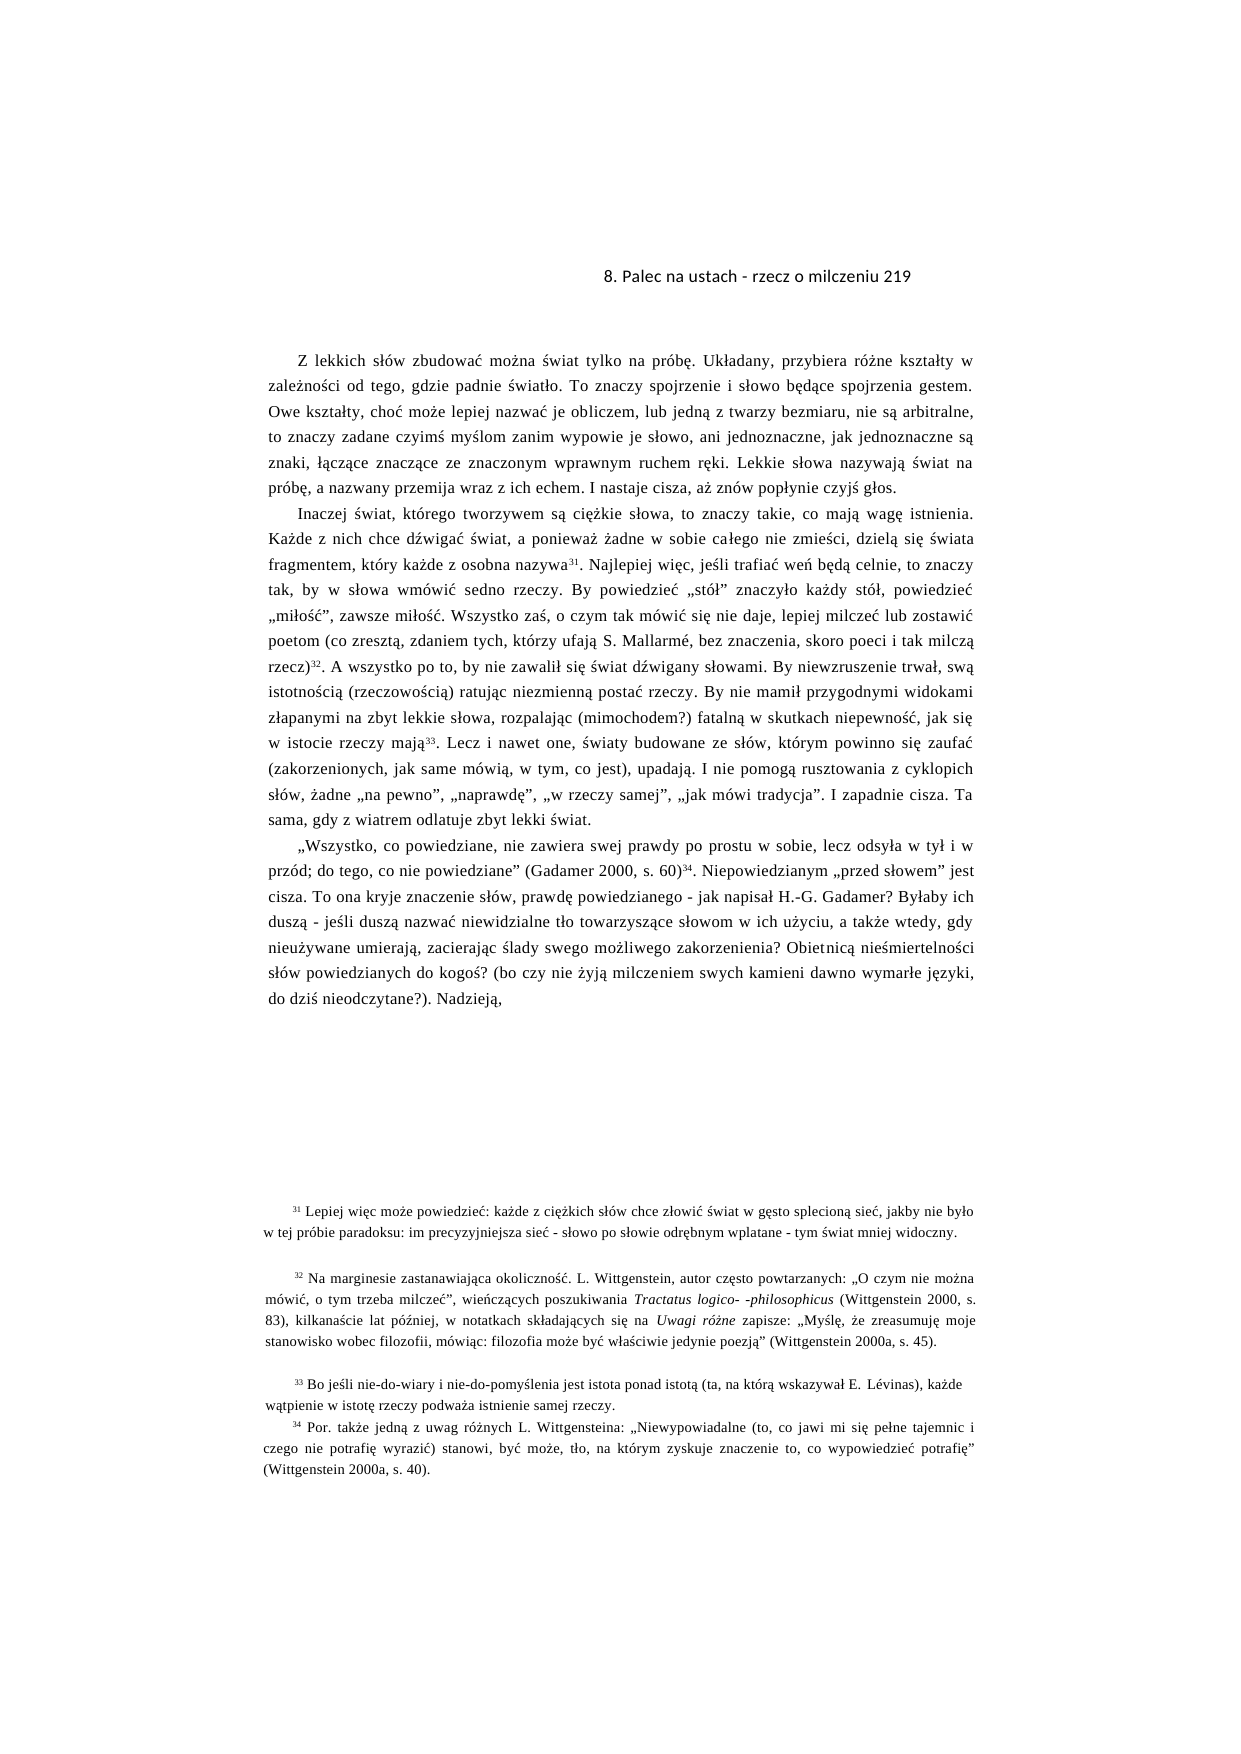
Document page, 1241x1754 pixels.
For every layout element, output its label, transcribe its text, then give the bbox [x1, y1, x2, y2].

text 31 Lepiej więc może powiedzieć: każde z ciężkich słów chce złowić świat w gęsto splecioną sieć, jakby nie było w tej próbie paradoksu: im precyzyjniejsza sieć - słowo po słowie odrębnym wplatane - tym świat mniej widoczny. [263, 1200, 976, 1242]
text Z lekkich słów zbudować można świat tylko na próbę. Układany, przybiera różne kształty w zależności od tego, gdzie padnie światło. To znaczy spojrzenie i słowo będące spojrzenia gestem. Owe kształty, choć może lepiej nazwać je ob­liczem, lub jedną z twarzy bezmiaru, nie są arbitralne, to znaczy zadane czyimś myślom zanim wypowie je słowo, ani jednoznaczne, jak jednoznaczne są znaki, łączące znaczące ze znaczonym wprawnym ruchem ręki. Lekkie słowa nazywają świat na próbę, a nazwany przemija wraz z ich echem. I nastaje cisza, aż znów popłynie czyjś głos. [268, 346, 974, 499]
text 8. Palec na ustach - rzecz o milczeniu 219 [604, 268, 977, 286]
text 33 Bo jeśli nie-do-wiary i nie-do-pomyślenia jest istota ponad istotą (ta, na którą wskazywał E. Lévinas), każde wątpienie w istotę rzeczy podważa istnienie samej rzeczy. [265, 1373, 976, 1415]
text 32 Na marginesie zastanawiająca okoliczność. L. Wittgenstein, autor często powtarzanych: „O czym nie można mówić, o tym trzeba milczeć”, wieńczących poszukiwania Tractatus logico- -philosophicus (Wittgenstein 2000, s. 83), kilkanaście lat później, w notatkach składających się na Uwagi różne zapisze: „Myślę, że zreasumuję moje stanowisko wobec filozofii, mówiąc: filozofia może być właściwie jedynie poezją” (Wittgenstein 2000a, s. 45). [265, 1266, 976, 1350]
text 34 Por. także jedną z uwag różnych L. Wittgensteina: „Niewypowiadalne (to, co jawi mi się pełne tajemnic i czego nie potrafię wyrazić) stanowi, być może, tło, na którym zyskuje znaczenie to, co wypowiedzieć potrafię” (Wittgenstein 2000a, s. 40). [263, 1415, 976, 1478]
text „Wszystko, co powiedziane, nie zawiera swej prawdy po prostu w sobie, lecz odsyła w tył i w przód; do tego, co nie powiedziane” (Gadamer 2000, s. 60)34. Niepowiedzianym „przed słowem” jest cisza. To ona kryje znaczenie słów, praw­dę powiedzianego - jak napisał H.-G. Gadamer? Byłaby ich duszą - jeśli duszą nazwać niewidzialne tło towarzyszące słowom w ich użyciu, a także wtedy, gdy nieużywane umierają, zacierając ślady swego możliwego zakorzenienia? Obiet­nicą nieśmiertelności słów powiedzianych do kogoś? (bo czy nie żyją milcze­niem swych kamieni dawno wymarłe języki, do dziś nieodczytane?). Nadzieją, [268, 831, 974, 1009]
text Inaczej świat, którego tworzywem są ciężkie słowa, to znaczy takie, co mają wagę istnienia. Każde z nich chce dźwigać świat, a ponieważ żadne w sobie ca­łego nie zmieści, dzielą się świata fragmentem, który każde z osobna nazywa31. Najlepiej więc, jeśli trafiać weń będą celnie, to znaczy tak, by w słowa wmówić sedno rzeczy. By powiedzieć „stół” znaczyło każdy stół, powiedzieć „miłość”, zawsze miłość. Wszystko zaś, o czym tak mówić się nie daje, lepiej milczeć lub zostawić poetom (co zresztą, zdaniem tych, którzy ufają S. Mallarmé, bez zna­czenia, skoro poeci i tak milczą rzecz)32. A wszystko po to, by nie zawalił się świat dźwigany słowami. By niewzruszenie trwał, swą istotnością (rzeczowoś­cią) ratując niezmienną postać rzeczy. By nie mamił przygodnymi widokami złapanymi na zbyt lekkie słowa, rozpalając (mimochodem?) fatalną w skutkach niepewność, jak się w istocie rzeczy mają33. Lecz i nawet one, światy budowane ze słów, którym powinno się zaufać (zakorzenionych, jak same mówią, w tym, co jest), upadają. I nie pomogą rusztowania z cyklopich słów, żadne „na pewno”, „naprawdę”, „w rzeczy samej”, „jak mówi tradycja”. I zapadnie cisza. Ta sama, gdy z wiatrem odlatuje zbyt lekki świat. [268, 499, 974, 831]
